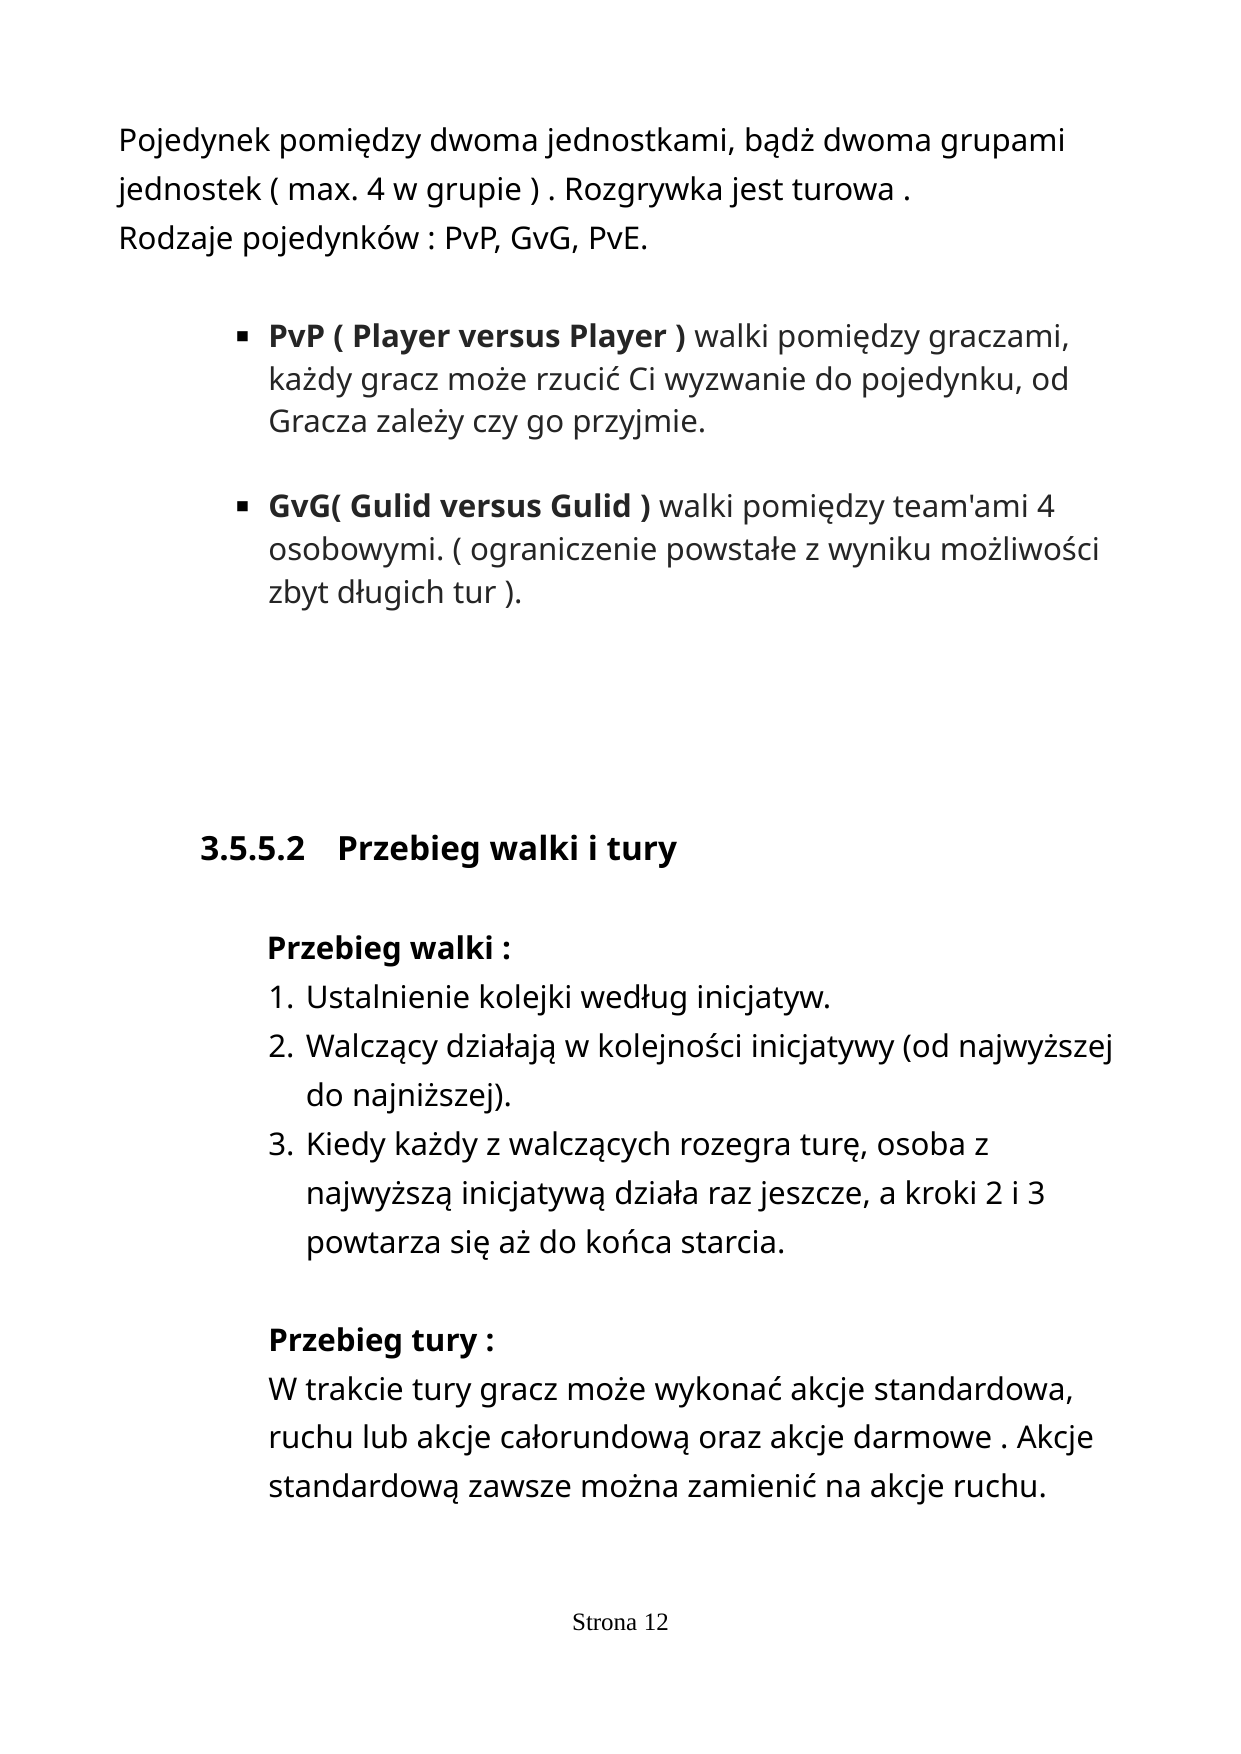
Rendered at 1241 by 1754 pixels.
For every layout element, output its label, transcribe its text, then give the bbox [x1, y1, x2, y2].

text Pojedynek pomiędzy dwoma jednostkami, bądż dwoma grupami jednostek ( max. 4 w grupie ) . Rozgrywka jest turowa . Rodzaje pojedynków : PvP, GvG, PvE. [118, 118, 1122, 259]
list Walczący działają w kolejności inicjatywy (od najwyższej do najniższej). [268, 1024, 1122, 1115]
list PvP ( Player versus Player ) walki pomiędzy graczami, każdy gracz może rzucić Ci wyzwanie do pojedynku, od Gracza zależy czy go przyjmie. [231, 314, 1122, 484]
list GvG( Gulid versus Gulid ) walki pomiędzy team'ami 4 osobowymi. ( ograniczenie powstałe z wyniku możliwości zbyt długich tur ). [231, 484, 1122, 612]
list Przebieg tury : W trakcie tury gracz może wykonać akcje standardowa, ruchu lub akcje całorundową oraz akcje darmowe . Akcje standardową zawsze można zamienić na akcje ruchu. [231, 1317, 1122, 1507]
text Przebieg walki : [118, 877, 1122, 968]
list Kiedy każdy z walczących rozegra turę, osoba z najwyższą inicjatywą działa raz jeszcze, a kroki 2 i 3 powtarza się aż do końca starcia. [268, 1122, 1122, 1262]
text 3.5.5.2 Przebieg walki i tury [118, 825, 1122, 870]
list Ustalnienie kolejki według inicjatyw. [268, 975, 1122, 1017]
